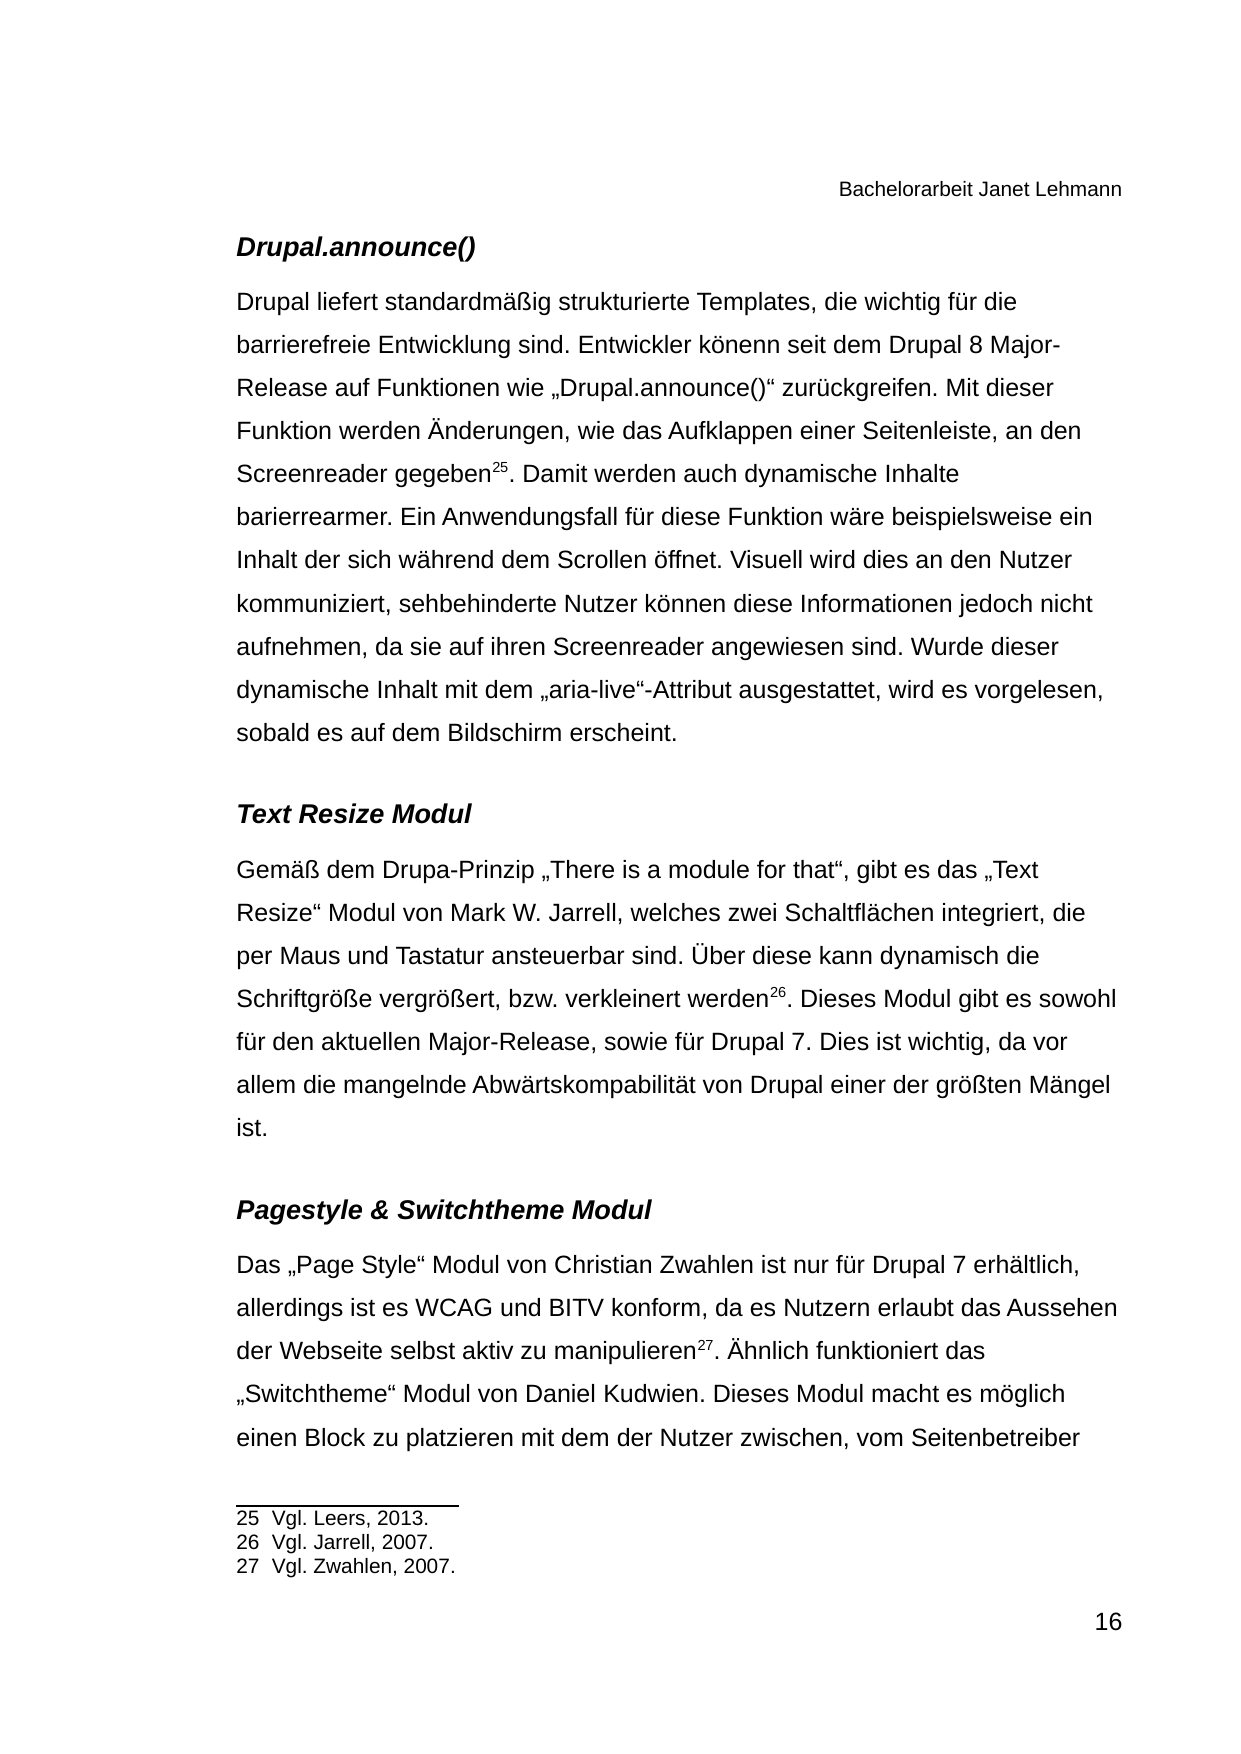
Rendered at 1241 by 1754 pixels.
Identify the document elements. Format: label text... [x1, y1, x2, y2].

text Vgl. Jarrell, 2007. [236, 1530, 1122, 1554]
subtitle Pagestyle & Switchtheme Modul [236, 1194, 1122, 1225]
subtitle Drupal.announce() [236, 231, 1122, 262]
text Vgl. Leers, 2013. [236, 1506, 1122, 1530]
text Gemäß dem Drupa-Prinzip „There is a module for that“, gibt es das „Text Resize“ Modul von Mark W. Jarrell, welches zwei Schaltflächen integriert, die per Maus und Tastatur ansteuerbar sind. Über diese kann dynamisch die Schriftgröße vergrößert, bzw. verkleinert werden. Dieses Modul gibt es sowohl für den aktuellen Major-Release, sowie für Drupal 7. Dies ist wichtig, da vor allem die mangelnde Abwärtskompabilität von Drupal einer der größten Mängel ist. [236, 855, 1122, 1142]
text Vgl. Zwahlen, 2007. [236, 1554, 1122, 1578]
subtitle Text Resize Modul [236, 798, 1122, 830]
text Das „Page Style“ Modul von Christian Zwahlen ist nur für Drupal 7 erhältlich, allerdings ist es WCAG und BITV konform, da es Nutzern erlaubt das Aussehen der Webseite selbst aktiv zu manipulieren. Ähnlich funktioniert das „Switchtheme“ Modul von Daniel Kudwien. Dieses Modul macht es möglich einen Block zu platzieren mit dem der Nutzer zwischen, vom Seitenbetreiber [236, 1250, 1122, 1451]
text Drupal liefert standardmäßig strukturierte Templates, die wichtig für die barrierefreie Entwicklung sind. Entwickler könenn seit dem Drupal 8 Major-Release auf Funktionen wie „Drupal.announce()“ zurückgreifen. Mit dieser Funktion werden Änderungen, wie das Aufklappen einer Seitenleiste, an den Screenreader gegeben. Damit werden auch dynamische Inhalte barierrearmer. Ein Anwendungsfall für diese Funktion wäre beispielsweise ein Inhalt der sich während dem Scrollen öffnet. Visuell wird dies an den Nutzer kommuniziert, sehbehinderte Nutzer können diese Informationen jedoch nicht aufnehmen, da sie auf ihren Screenreader angewiesen sind. Wurde dieser dynamische Inhalt mit dem „aria-live“-Attribut ausgestattet, wird es vorgelesen, sobald es auf dem Bildschirm erscheint. [236, 287, 1122, 747]
